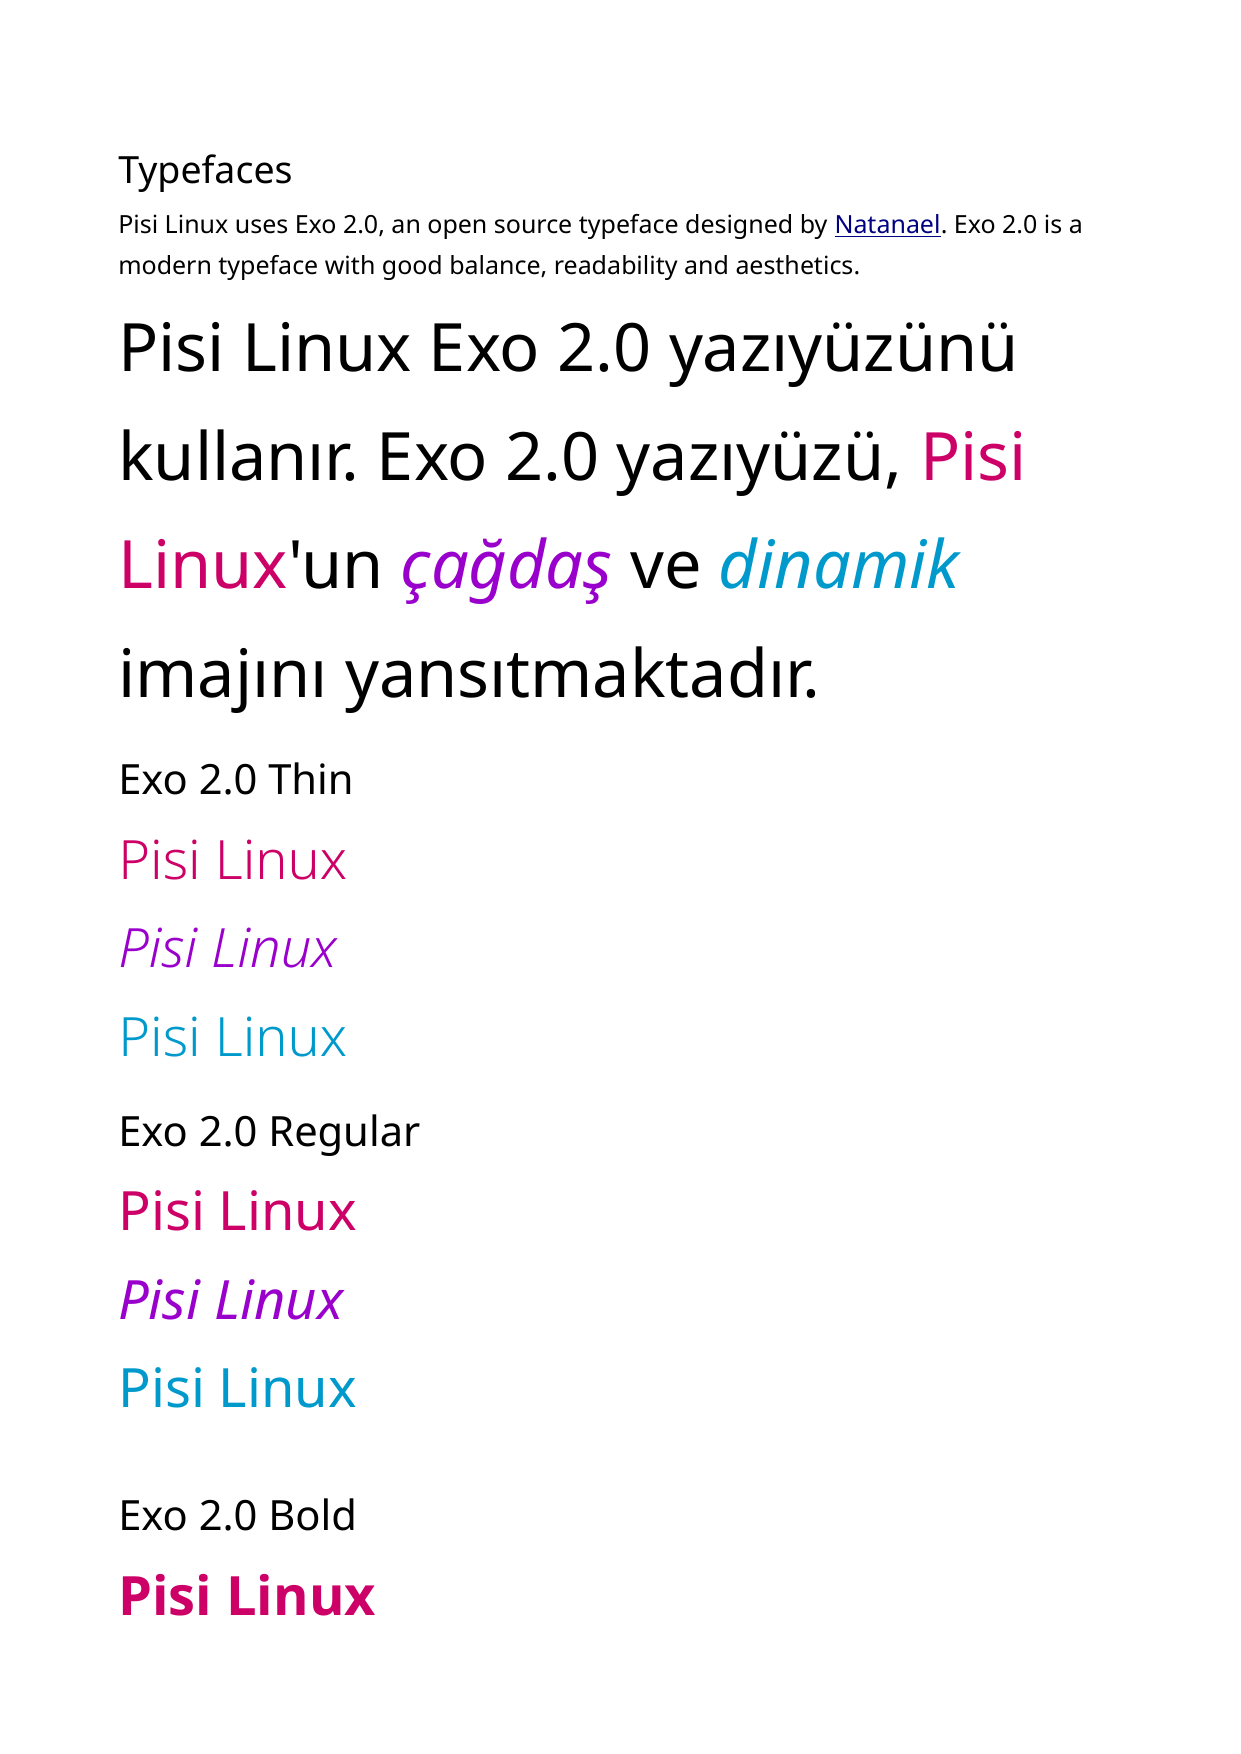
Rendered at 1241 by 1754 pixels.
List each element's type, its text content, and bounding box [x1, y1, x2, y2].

text Pisi Linux uses Exo 2.0, an open source typeface designed by Natanael. Exo 2.0 is a modern typeface with good balance, readability and aesthetics. Pisi Linux Exo 2.0 yazıyüzünü kullanır. Exo 2.0 yazıyüzü, Pisi Linux'un çağdaş ve dinamik imajını yansıtmaktadır. [118, 207, 1122, 717]
text Exo 2.0 Thin Pisi Linux Pisi Linux Pisi Linux [118, 750, 1122, 1072]
text Exo 2.0 Bold Pisi Linux [118, 1486, 1122, 1631]
text Exo 2.0 Regular Pisi Linux Pisi Linux Pisi Linux [118, 1101, 1122, 1464]
subtitle Typefaces [118, 143, 1122, 194]
